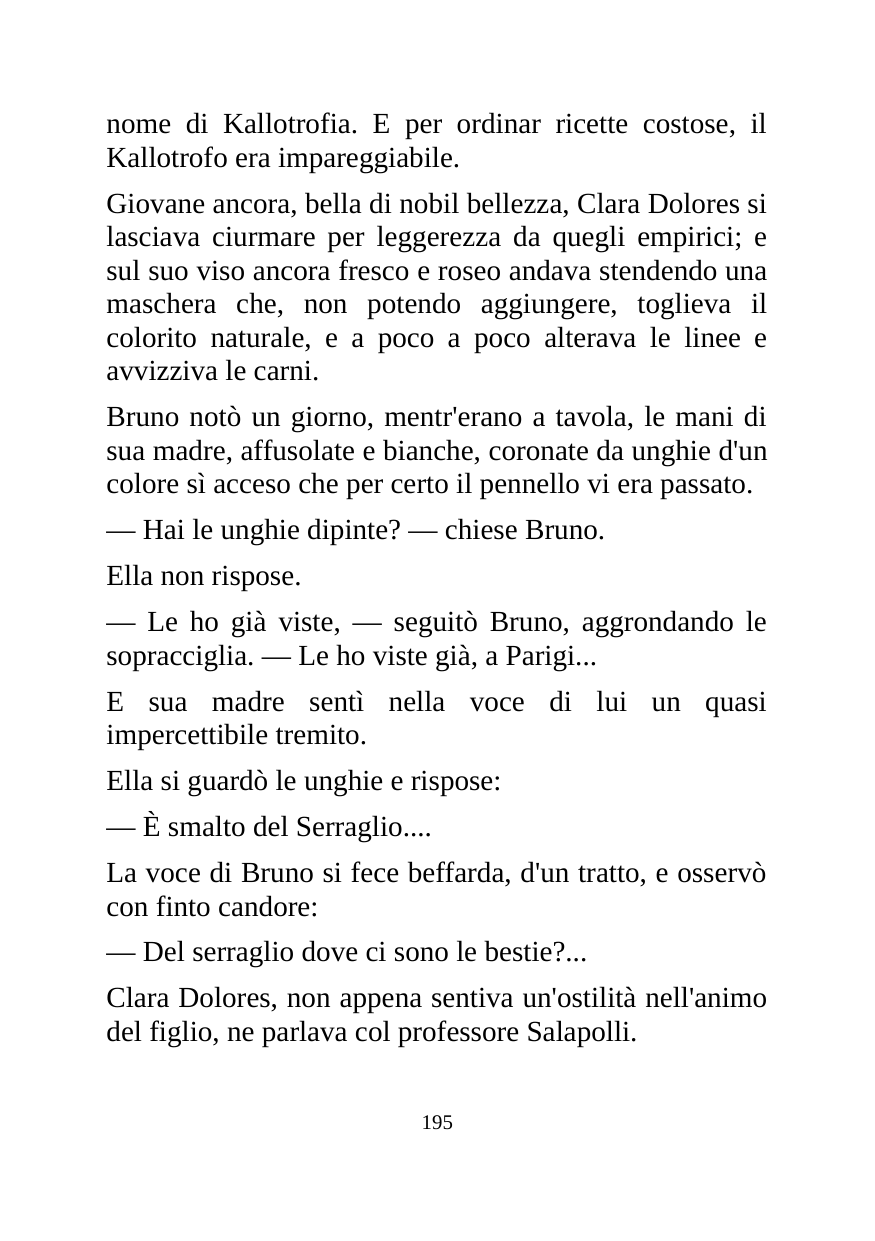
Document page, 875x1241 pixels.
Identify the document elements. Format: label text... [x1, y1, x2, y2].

text — Le ho già viste, — seguitò Bruno, aggrondando le sopracciglia. — Le ho viste già, a Parigi... [106, 604, 768, 671]
text nome di Kallotrofia. E per ordinar ricette costose, il Kallotrofo era impareggiabile. [106, 106, 768, 173]
text — Del serraglio dove ci sono le bestie?... [106, 934, 768, 968]
text Ella non rispose. [106, 558, 768, 592]
text — È smalto del Serraglio.... [106, 809, 768, 843]
text Giovane ancora, bella di nobil bellezza, Clara Dolores si lasciava ciurmare per leggerezza da quegli empirici; e sul suo viso ancora fresco e roseo andava stendendo una maschera che, non potendo aggiungere, toglieva il colorito naturale, e a poco a poco alterava le linee e avvizziva le carni. [106, 186, 768, 387]
text Clara Dolores, non appena sentiva un'ostilità nell'animo del figlio, ne parlava col professore Salapolli. [106, 981, 768, 1048]
text Ella si guardò le unghie e rispose: [106, 763, 768, 797]
text — Hai le unghie dipinte? — chiese Bruno. [106, 512, 768, 546]
text La voce di Bruno si fece beffarda, d'un tratto, e osservò con finto candore: [106, 855, 768, 922]
text Bruno notò un giorno, mentr'erano a tavola, le mani di sua madre, affusolate e bianche, coronate da unghie d'un colore sì acceso che per certo il pennello vi era passato. [106, 399, 768, 500]
text E sua madre sentì nella voce di lui un quasi impercettibile tremito. [106, 684, 768, 751]
